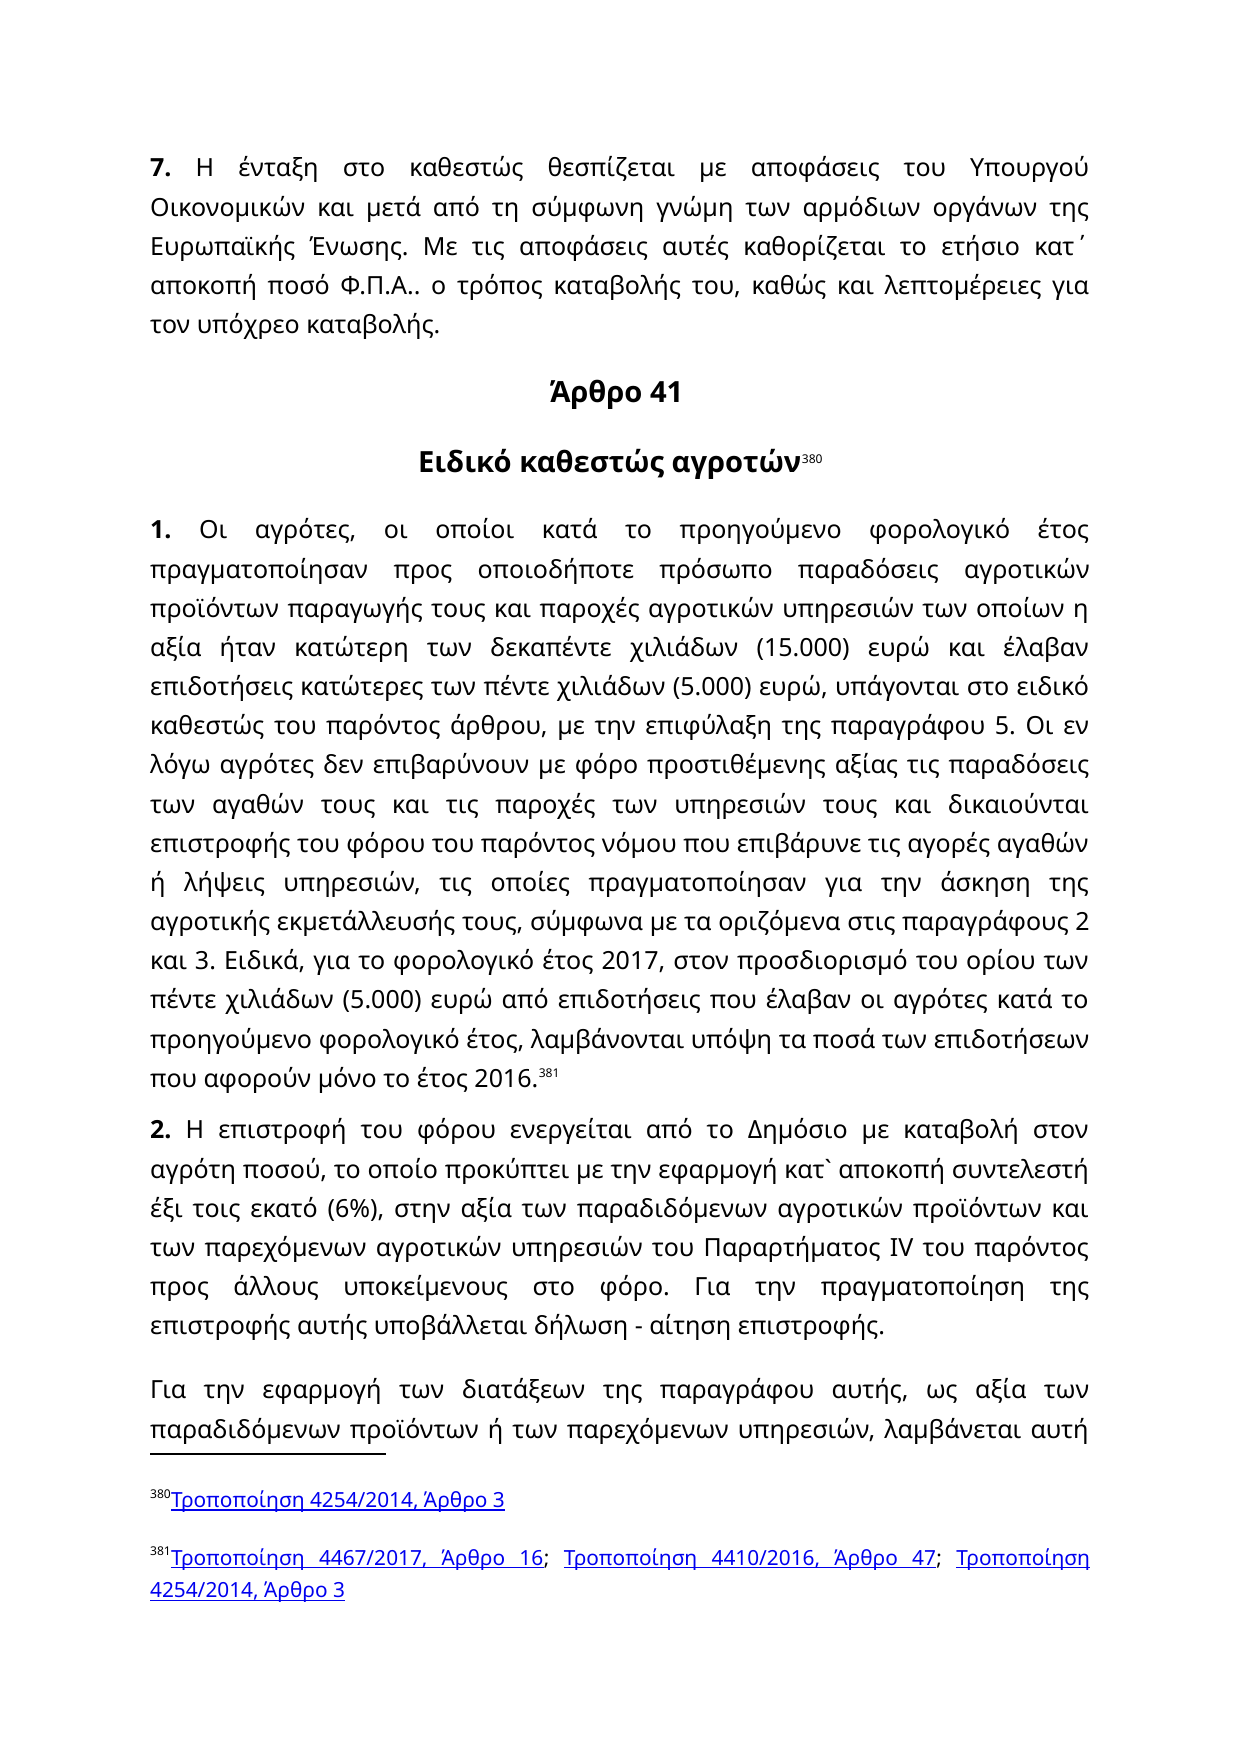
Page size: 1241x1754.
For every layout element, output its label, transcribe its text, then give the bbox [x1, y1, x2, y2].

text Τροποποίηση 4254/2014, Άρθρο 3 [150, 1485, 1090, 1514]
text Για την εφαρμογή των διατάξεων της παραγράφου αυτής, ως αξία των παραδιδόμενων προϊόντων ή των παρεχόμενων υπηρεσιών, λαμβάνεται αυτή [150, 1372, 1090, 1445]
text 2. Η επιστροφή του φόρου ενεργείται από το Δημόσιο με καταβολή στον αγρότη ποσού, το οποίο προκύπτει με την εφαρμογή κατ` αποκοπή συντελεστή έξι τοις εκατό (6%), στην αξία των παραδιδόμενων αγροτικών προϊόντων και των παρεχόμενων αγροτικών υπηρεσιών του Παραρτήματος IV του παρόντος προς άλλους υποκείμενους στο φόρο. Για την πραγματοποίηση της επιστροφής αυτής υποβάλλεται δήλωση - αίτηση επιστροφής. [150, 1112, 1090, 1342]
subtitle Άρθρο 41 [150, 371, 1090, 411]
text 7. Η ένταξη στο καθεστώς θεσπίζεται με αποφάσεις του Υπουργού Οικονομικών και μετά από τη σύμφωνη γνώμη των αρμόδιων οργάνων της Ευρωπαϊκής Ένωσης. Με τις αποφάσεις αυτές καθορίζεται το ετήσιο κατ΄ αποκοπή ποσό Φ.Π.Α.. ο τρόπος καταβολής του, καθώς και λεπτομέρειες για τον υπόχρεο καταβολής. [150, 150, 1090, 341]
text Τροποποίηση 4467/2017, Άρθρο 16; Τροποποίηση 4410/2016, Άρθρο 47; Τροποποίηση 4254/2014, Άρθρο 3 [150, 1543, 1090, 1604]
text 1. Οι αγρότες, οι οποίοι κατά το προηγούμενο φορολογικό έτος πραγματοποίησαν προς οποιοδήποτε πρόσωπο παραδόσεις αγροτικών προϊόντων παραγωγής τους και παροχές αγροτικών υπηρεσιών των οποίων η αξία ήταν κατώτερη των δεκαπέντε χιλιάδων (15.000) ευρώ και έλαβαν επιδοτήσεις κατώτερες των πέντε χιλιάδων (5.000) ευρώ, υπάγονται στο ειδικό καθεστώς του παρόντος άρθρου, με την επιφύλαξη της παραγράφου 5. Οι εν λόγω αγρότες δεν επιβαρύνουν με φόρο προστιθέμενης αξίας τις παραδόσεις των αγαθών τους και τις παροχές των υπηρεσιών τους και δικαιούνται επιστροφής του φόρου του παρόντος νόμου που επιβάρυνε τις αγορές αγαθών ή λήψεις υπηρεσιών, τις οποίες πραγματοποίησαν για την άσκηση της αγροτικής εκμετάλλευσής τους, σύμφωνα με τα οριζόμενα στις παραγράφους 2 και 3. Ειδικά, για το φορολογικό έτος 2017, στον προσδιορισμό του ορίου των πέντε χιλιάδων (5.000) ευρώ από επιδοτήσεις που έλαβαν οι αγρότες κατά το προηγούμενο φορολογικό έτος, λαμβάνονται υπόψη τα ποσά των επιδοτήσεων που αφορούν μόνο το έτος 2016. [150, 512, 1090, 1094]
subtitle Ειδικό καθεστώς αγροτών [150, 441, 1090, 481]
